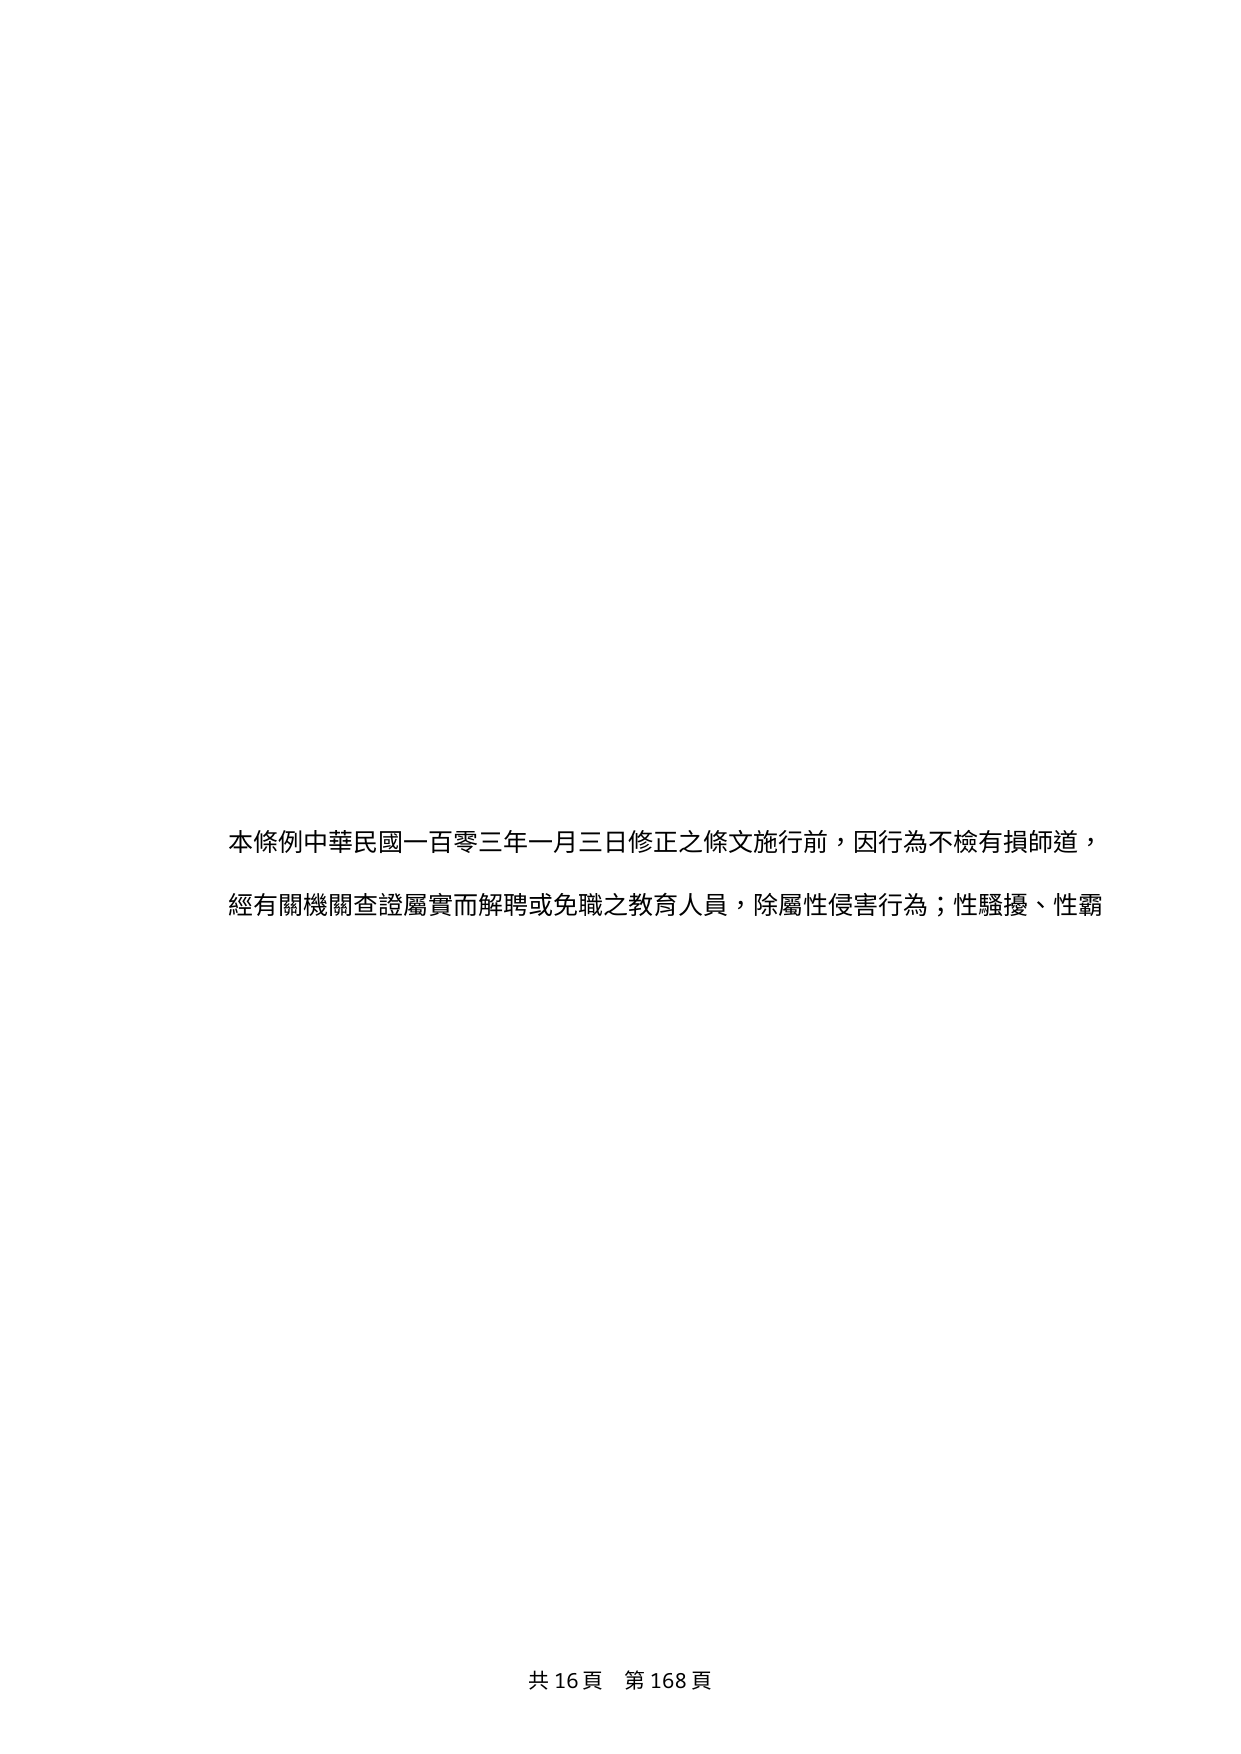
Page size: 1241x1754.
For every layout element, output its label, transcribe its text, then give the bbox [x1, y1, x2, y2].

text 本條例中華民國一百零三年一月三日修正之條文施行前，因行為不檢有損師道，經有關機關查證屬實而解聘或免職之教育人員，除屬性侵害行為；性騷擾、性霸 [229, 799, 1122, 924]
